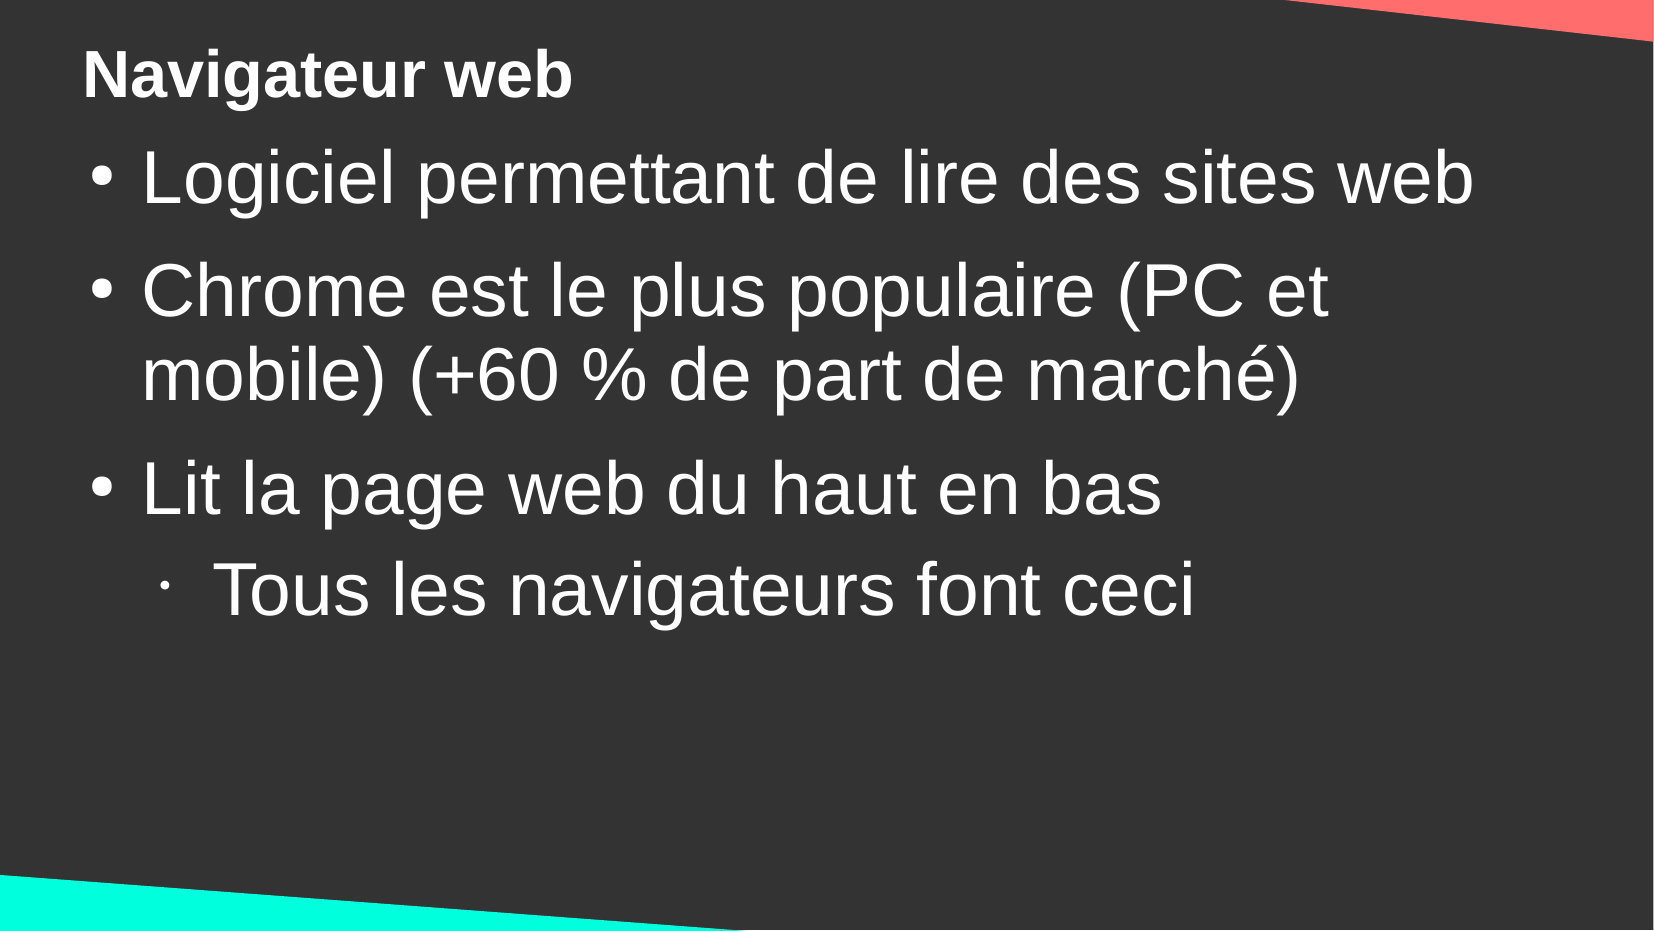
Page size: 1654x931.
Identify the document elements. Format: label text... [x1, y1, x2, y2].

list Logiciel permettant de lire des sites web Chrome est le plus populaire (PC et mobile) (+60 % de part de marché) Lit la page web du haut en bas Tous les navigateurs font ceci [70, 135, 1595, 756]
text_box [1284, 0, 1654, 42]
title Navigateur web [82, 36, 1571, 114]
